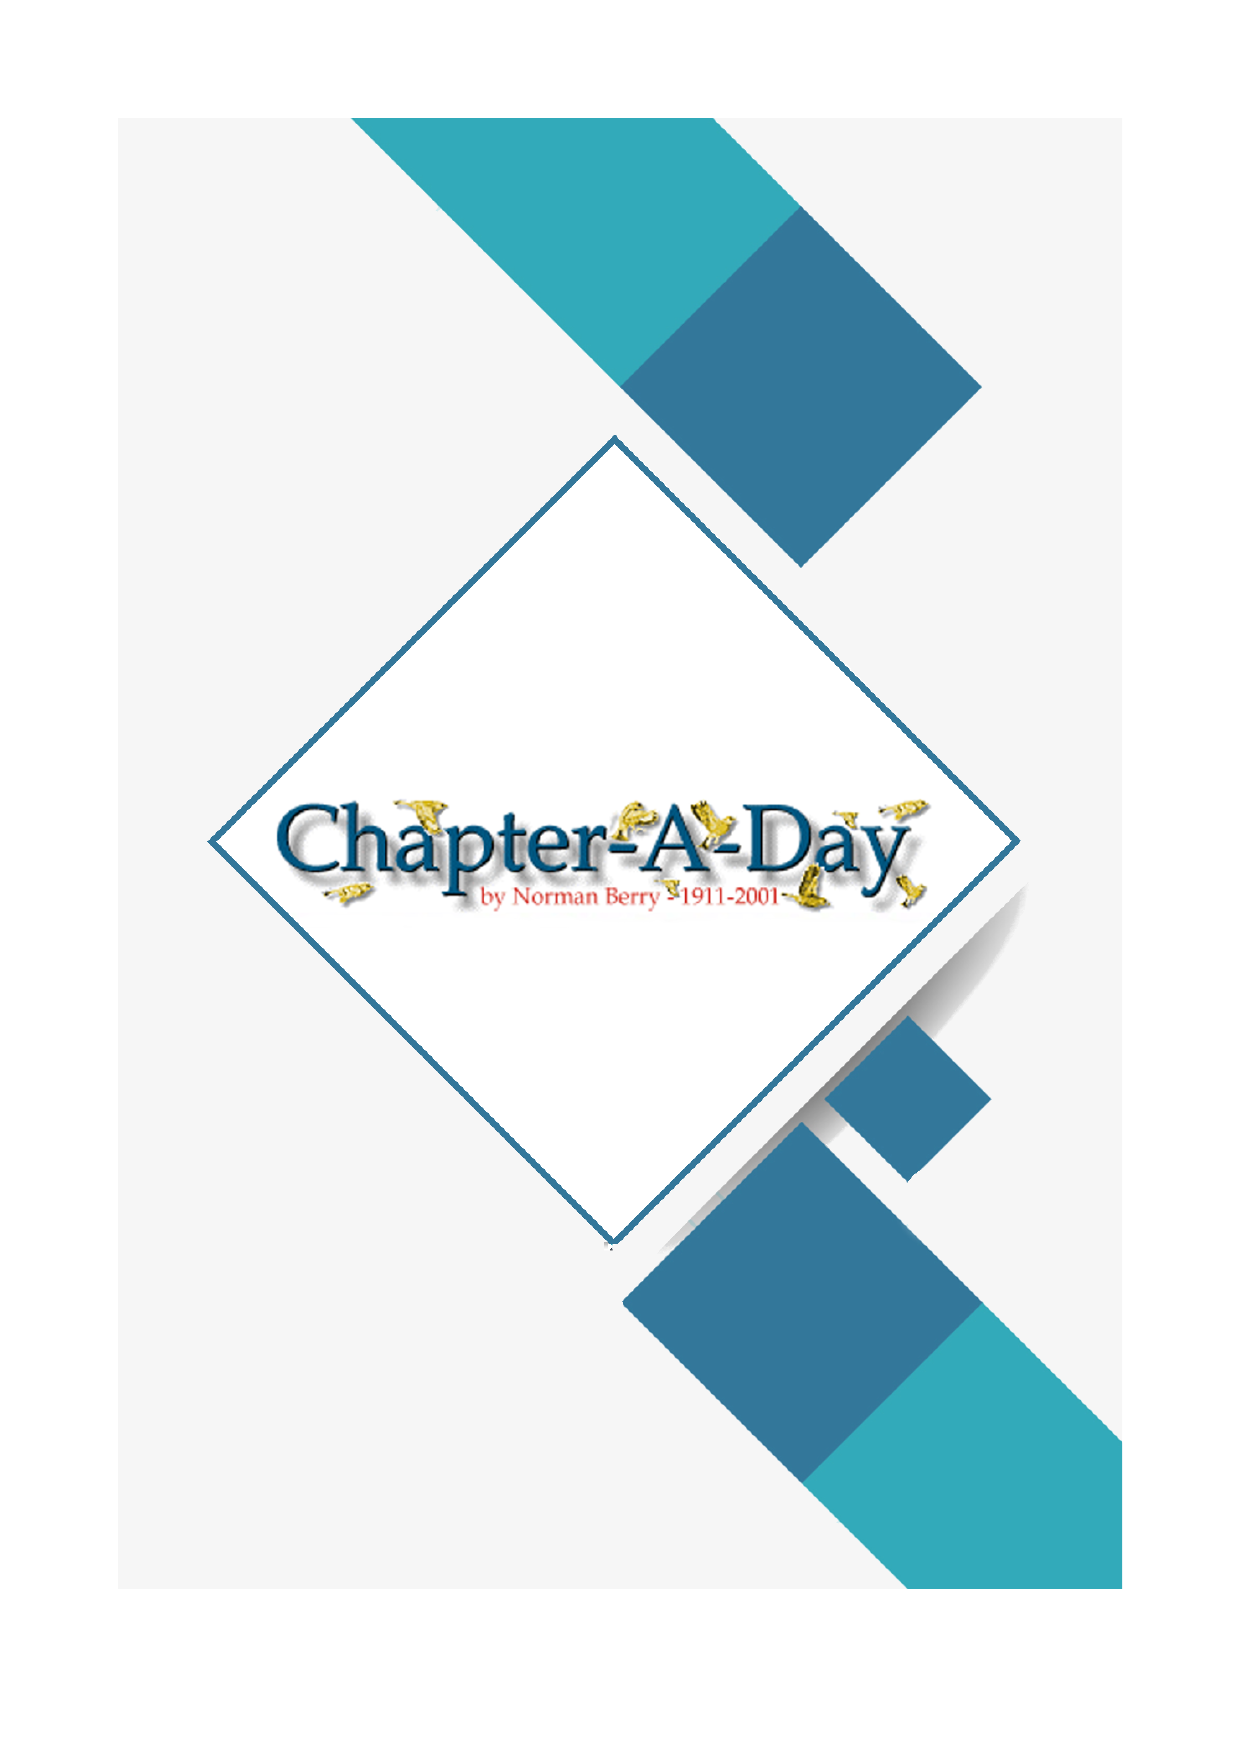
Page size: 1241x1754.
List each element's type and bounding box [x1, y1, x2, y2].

picture [118, 118, 1123, 1589]
